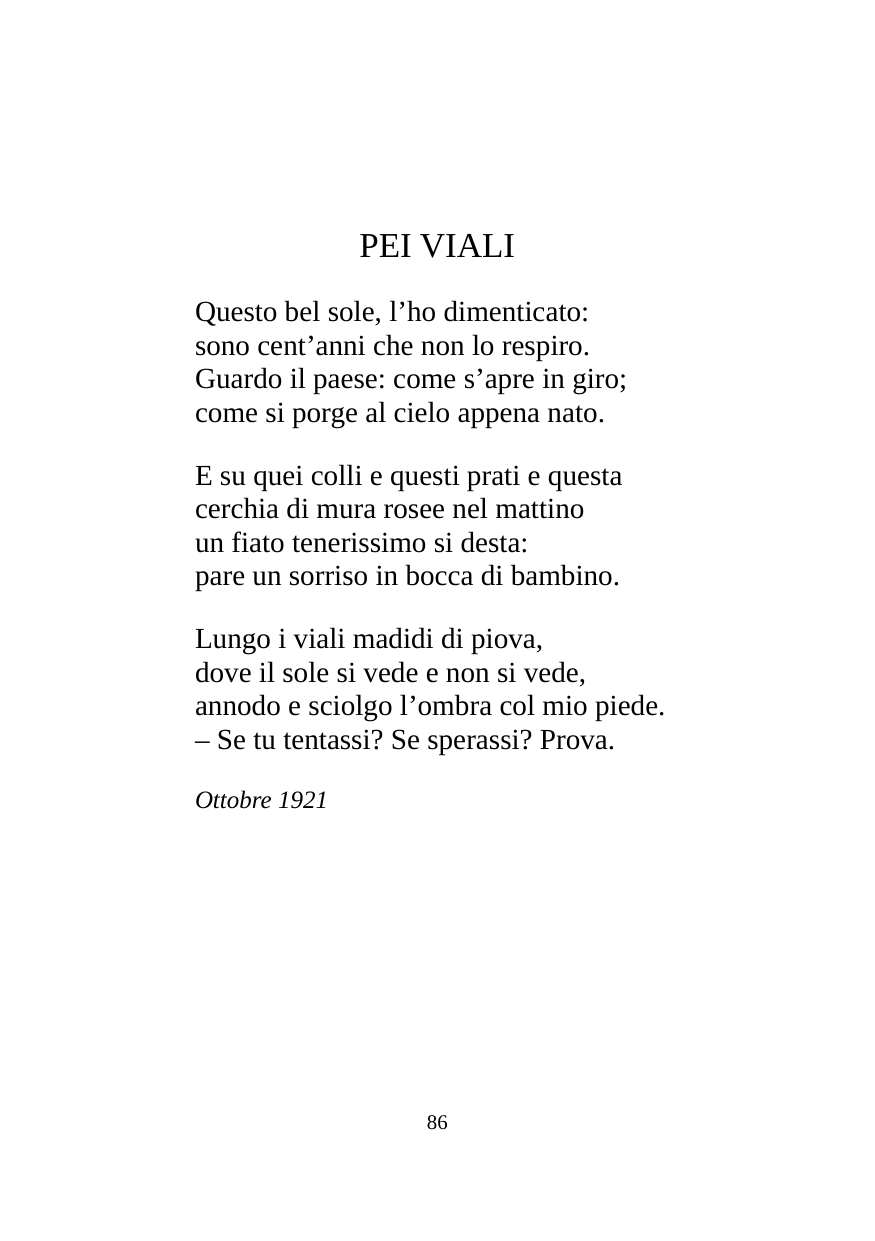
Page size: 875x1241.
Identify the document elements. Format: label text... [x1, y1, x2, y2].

subtitle PEI VIALI [106, 224, 768, 264]
text E su quei colli e questi prati e questa cerchia di mura rosee nel mattino un fiato tenerissimo si desta: pare un sorriso in bocca di bambino. [195, 458, 768, 592]
text Questo bel sole, l’ho dimenticato: sono cent’anni che non lo respiro. Guardo il paese: come s’apre in giro; come si porge al cielo appena nato. [195, 294, 768, 428]
text Lungo i viali madidi di piova, dove il sole si vede e non si vede, annodo e sciolgo l’ombra col mio piede. – Se tu tentassi? Se sperassi? Prova. [195, 621, 768, 756]
text Ottobre 1921 [195, 785, 768, 814]
